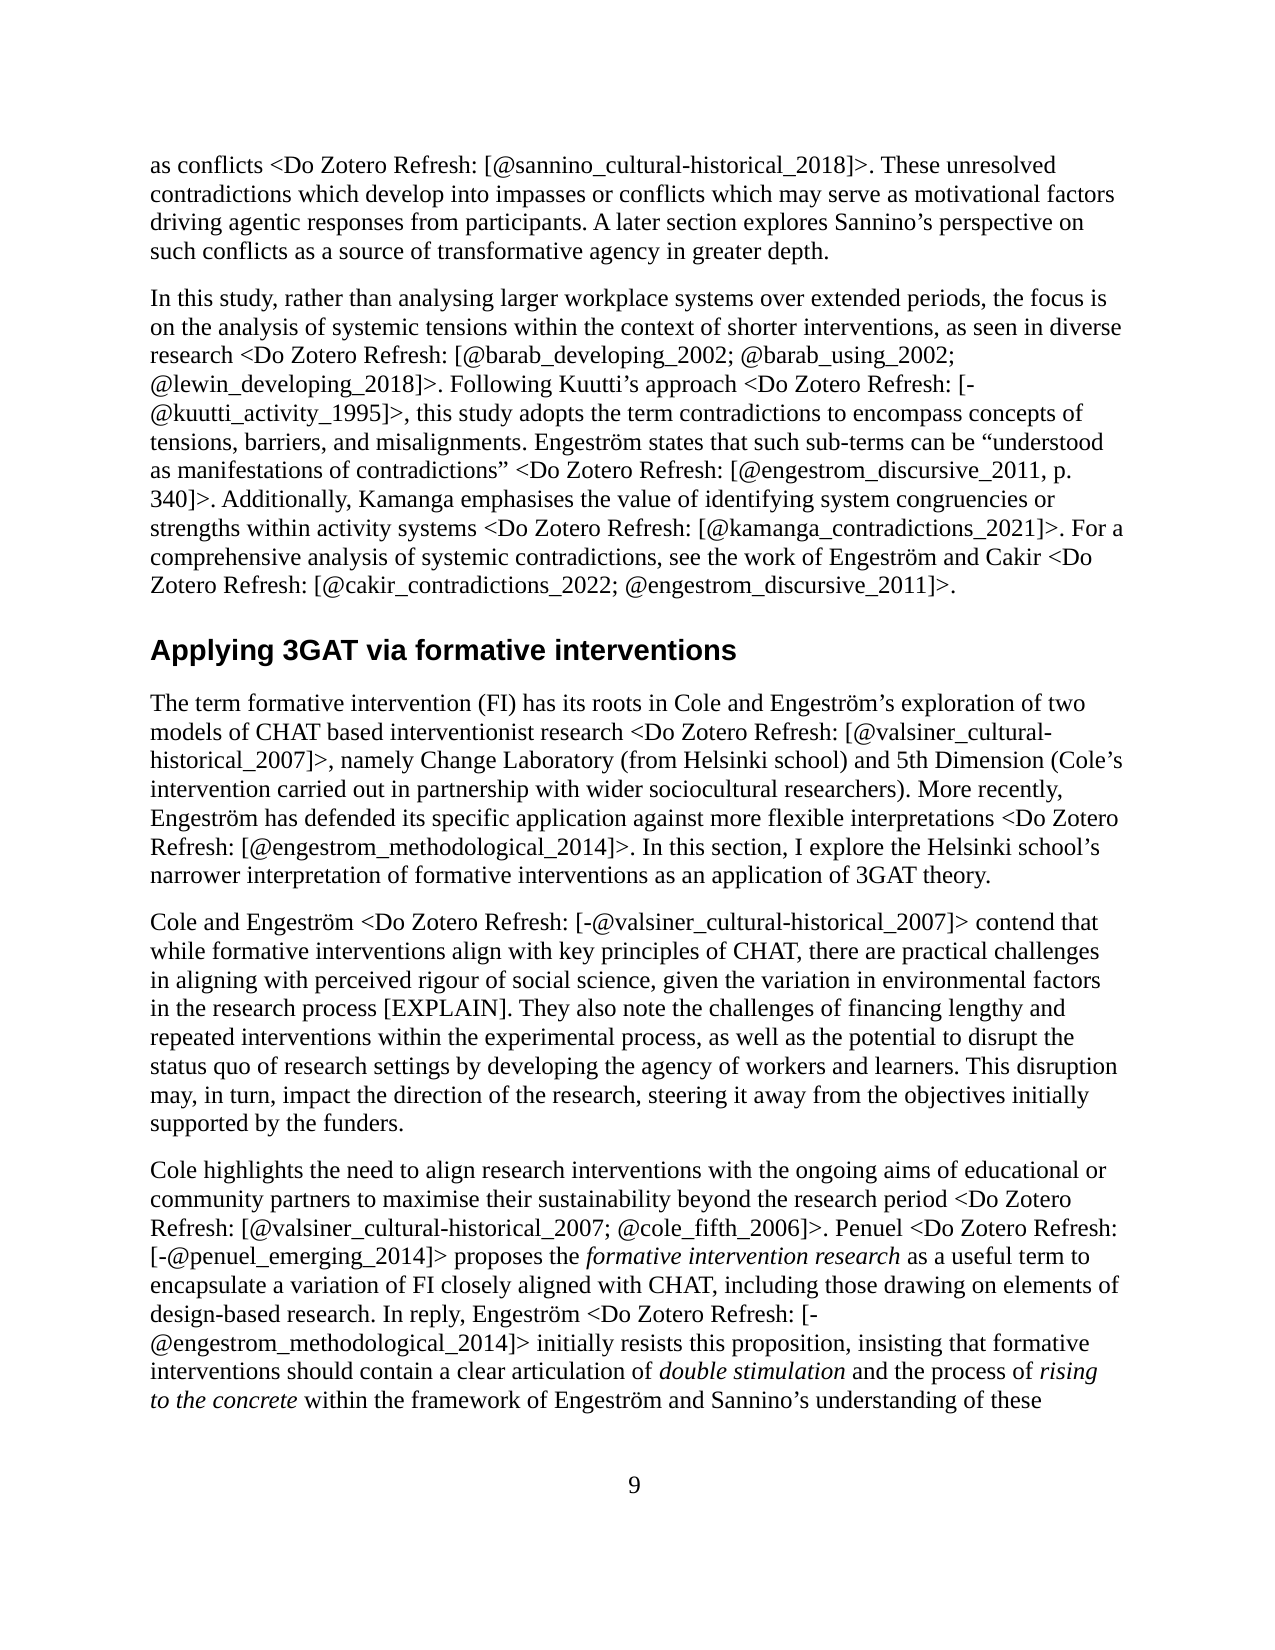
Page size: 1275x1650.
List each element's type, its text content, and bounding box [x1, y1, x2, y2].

subtitle Applying 3GAT via formative interventions [150, 633, 1125, 667]
text The term formative intervention (FI) has its roots in Cole and Engeström’s exploration of two models of CHAT based interventionist research <Do Zotero Refresh: [@valsiner_cultural-historical_2007]>, namely Change Laboratory (from Helsinki school) and 5th Dimension (Cole’s intervention carried out in partnership with wider sociocultural researchers). More recently, Engeström has defended its specific application against more flexible interpretations <Do Zotero Refresh: [@engestrom_methodological_2014]>. In this section, I explore the Helsinki school’s narrower interpretation of formative interventions as an application of 3GAT theory. [150, 688, 1125, 889]
text In this study, rather than analysing larger workplace systems over extended periods, the focus is on the analysis of systemic tensions within the context of shorter interventions, as seen in diverse research <Do Zotero Refresh: [@barab_developing_2002; @barab_using_2002; @lewin_developing_2018]>. Following Kuutti’s approach <Do Zotero Refresh: [-@kuutti_activity_1995]>, this study adopts the term contradictions to encompass concepts of tensions, barriers, and misalignments. Engeström states that such sub-terms can be “understood as manifestations of contradictions” <Do Zotero Refresh: [@engestrom_discursive_2011, p. 340]>. Additionally, Kamanga emphasises the value of identifying system congruencies or strengths within activity systems <Do Zotero Refresh: [@kamanga_contradictions_2021]>. For a comprehensive analysis of systemic contradictions, see the work of Engeström and Cakir <Do Zotero Refresh: [@cakir_contradictions_2022; @engestrom_discursive_2011]>. [150, 283, 1125, 599]
text Cole and Engeström <Do Zotero Refresh: [-@valsiner_cultural-historical_2007]> contend that while formative interventions align with key principles of CHAT, there are practical challenges in aligning with perceived rigour of social science, given the variation in environmental factors in the research process [EXPLAIN]. They also note the challenges of financing lengthy and repeated interventions within the experimental process, as well as the potential to disrupt the status quo of research settings by developing the agency of workers and learners. This disruption may, in turn, impact the direction of the research, steering it away from the objectives initially supported by the funders. [150, 907, 1125, 1137]
text as conflicts <Do Zotero Refresh: [@sannino_cultural-historical_2018]>. These unresolved contradictions which develop into impasses or conflicts which may serve as motivational factors driving agentic responses from participants. A later section explores Sannino’s perspective on such conflicts as a source of transformative agency in greater depth. [150, 150, 1125, 265]
text Cole highlights the need to align research interventions with the ongoing aims of educational or community partners to maximise their sustainability beyond the research period <Do Zotero Refresh: [@valsiner_cultural-historical_2007; @cole_fifth_2006]>. Penuel <Do Zotero Refresh: [-@penuel_emerging_2014]> proposes the formative intervention research as a useful term to encapsulate a variation of FI closely aligned with CHAT, including those drawing on elements of design-based research. In reply, Engeström <Do Zotero Refresh: [-@engestrom_methodological_2014]> initially resists this proposition, insisting that formative interventions should contain a clear articulation of double stimulation and the process of rising to the concrete within the framework of Engeström and Sannino’s understanding of these [150, 1155, 1125, 1414]
